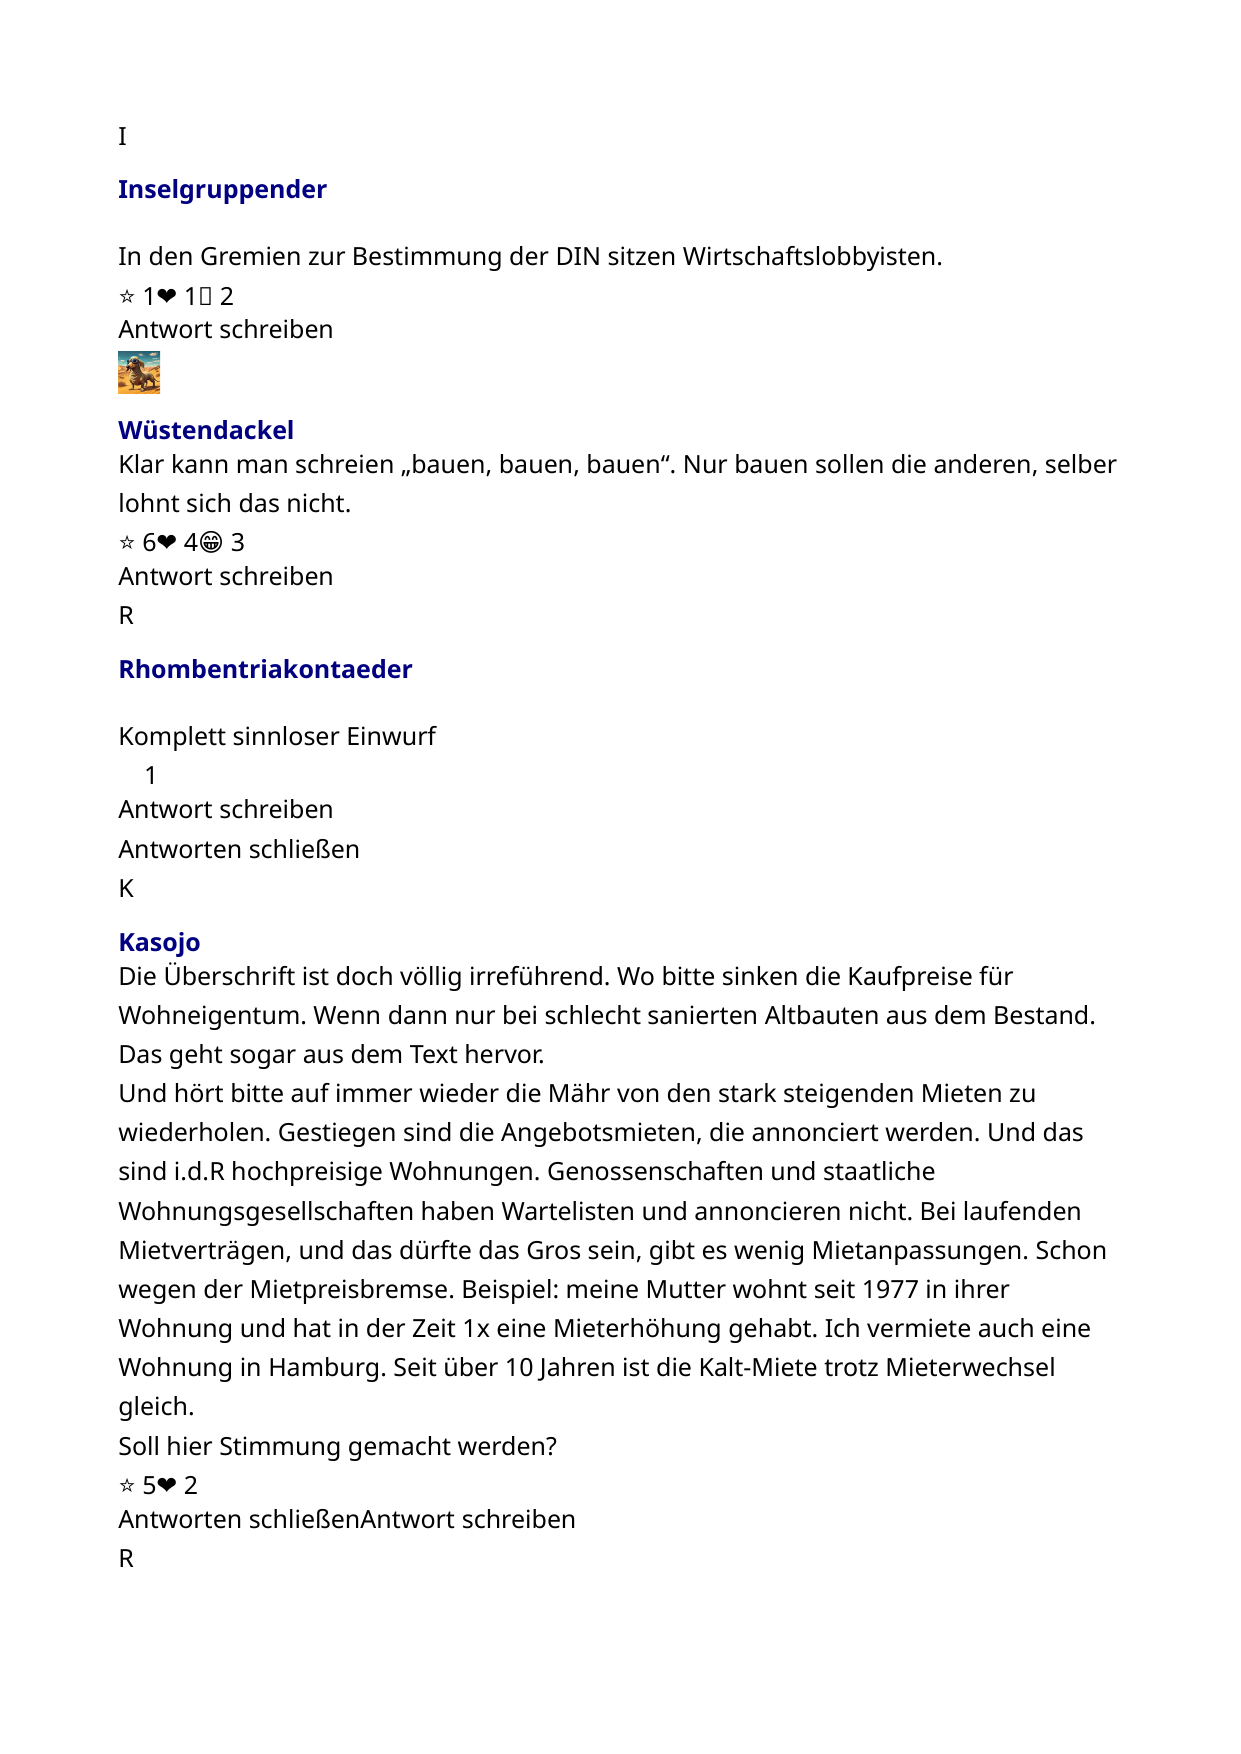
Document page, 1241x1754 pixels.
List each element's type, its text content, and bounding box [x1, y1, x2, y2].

picture [118, 351, 161, 394]
text Antwort schreiben [118, 312, 1122, 346]
text ⭐️ 6❤️ 4😁 3 [118, 525, 1122, 559]
text Antworten schließenAntwort schreiben [118, 1501, 1122, 1536]
text 🤨 1 [118, 758, 1122, 792]
text ⭐️ 5❤️ 2 [118, 1467, 1122, 1501]
text Soll hier Stimmung gemacht werden? [118, 1428, 1122, 1462]
text R [118, 598, 1122, 632]
subtitle Kasojo [118, 924, 1122, 958]
text K [118, 870, 1122, 904]
text ⭐️ 1❤️ 1🤨 2 [118, 278, 1122, 312]
text Komplett sinnloser Einwurf [118, 719, 1122, 753]
text Antworten schließen [118, 831, 1122, 865]
subtitle Inselgruppender [118, 172, 1122, 206]
text Klar kann man schreien „bauen, bauen, bauen“. Nur bauen sollen die anderen, selber lohnt sich das nicht. [118, 446, 1122, 520]
subtitle Wüstendackel [118, 412, 1122, 446]
subtitle Rhombentriakontaeder [118, 652, 1122, 686]
text R [118, 1541, 1122, 1575]
text Und hört bitte auf immer wieder die Mähr von den stark steigenden Mieten zu wiederholen. Gestiegen sind die Angebotsmieten, die annonciert werden. Und das sind i.d.R hochpreisige Wohnungen. Genossenschaften und staatliche Wohnungsgesellschaften haben Wartelisten und annoncieren nicht. Bei laufenden Mietverträgen, und das dürfte das Gros sein, gibt es wenig Mietanpassungen. Schon wegen der Mietpreisbremse. Beispiel: meine Mutter wohnt seit 1977 in ihrer Wohnung und hat in der Zeit 1x eine Mieterhöhung gehabt. Ich vermiete auch eine Wohnung in Hamburg. Seit über 10 Jahren ist die Kalt-Miete trotz Mieterwechsel gleich. [118, 1076, 1122, 1423]
text Antwort schreiben [118, 559, 1122, 593]
text Die Überschrift ist doch völlig irreführend. Wo bitte sinken die Kaufpreise für Wohneigentum. Wenn dann nur bei schlecht sanierten Altbauten aus dem Bestand. Das geht sogar aus dem Text hervor. [118, 958, 1122, 1071]
text I [118, 118, 1122, 152]
text In den Gremien zur Bestimmung der DIN sitzen Wirtschaftslobbyisten. [118, 239, 1122, 273]
text Antwort schreiben [118, 792, 1122, 826]
